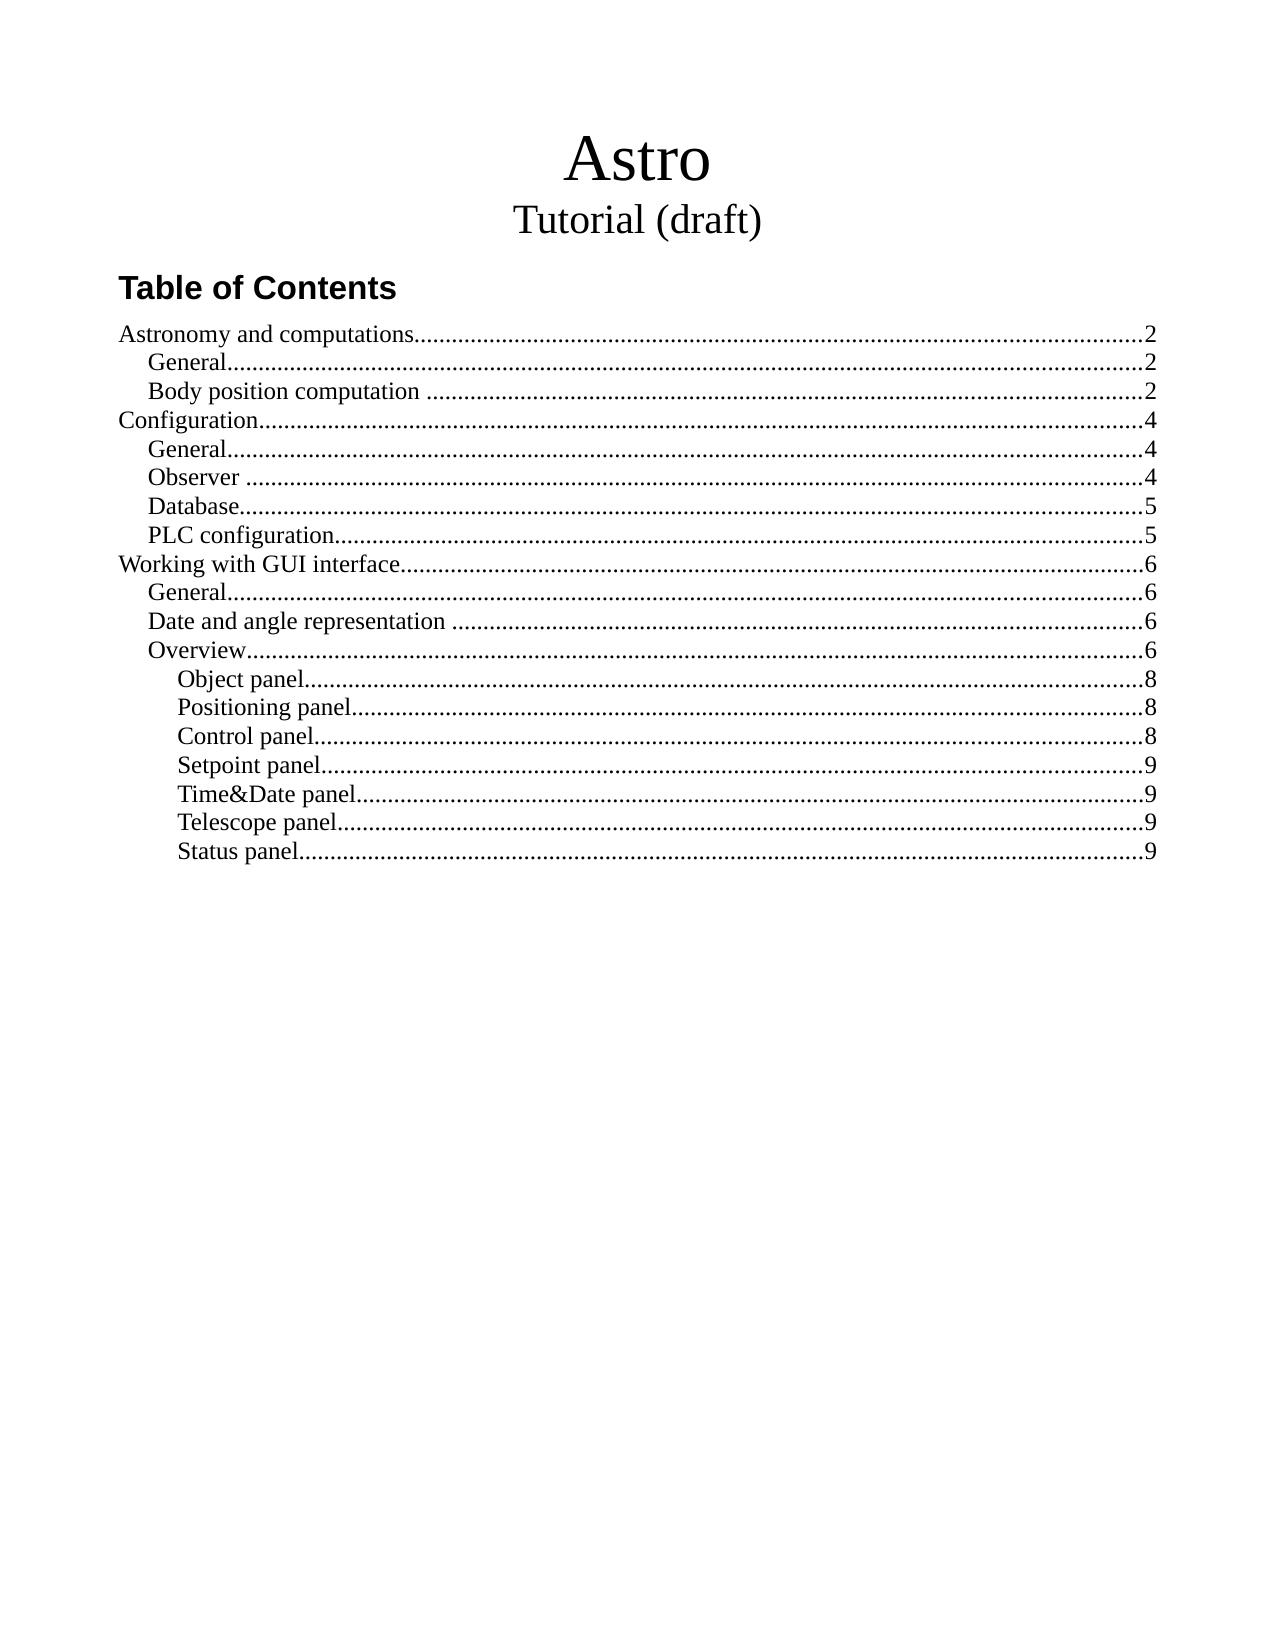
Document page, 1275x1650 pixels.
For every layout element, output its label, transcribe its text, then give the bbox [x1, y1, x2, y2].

text Overview 6 [148, 635, 1157, 664]
text Observer 4 [148, 462, 1157, 491]
text Configuration 4 [118, 405, 1157, 434]
text General 2 [148, 347, 1157, 376]
subtitle Table of Contents [118, 268, 1157, 306]
text Astronomy and computations 2 [118, 319, 1157, 347]
text Setpoint panel 9 [177, 750, 1157, 779]
text Database 5 [148, 491, 1157, 520]
text Telescope panel 9 [177, 807, 1157, 836]
text Working with GUI interface 6 [118, 549, 1157, 577]
text General 4 [148, 434, 1157, 462]
text Body position computation 2 [148, 376, 1157, 405]
text Astro [118, 118, 1157, 195]
text Object panel 8 [177, 664, 1157, 692]
text General 6 [148, 577, 1157, 606]
text Tutorial (draft) [118, 195, 1157, 243]
text Control panel 8 [177, 721, 1157, 750]
text PLC configuration 5 [148, 520, 1157, 549]
text Time&Date panel 9 [177, 779, 1157, 807]
text Status panel 9 [177, 836, 1157, 865]
text Positioning panel 8 [177, 692, 1157, 721]
text Date and angle representation 6 [148, 606, 1157, 635]
